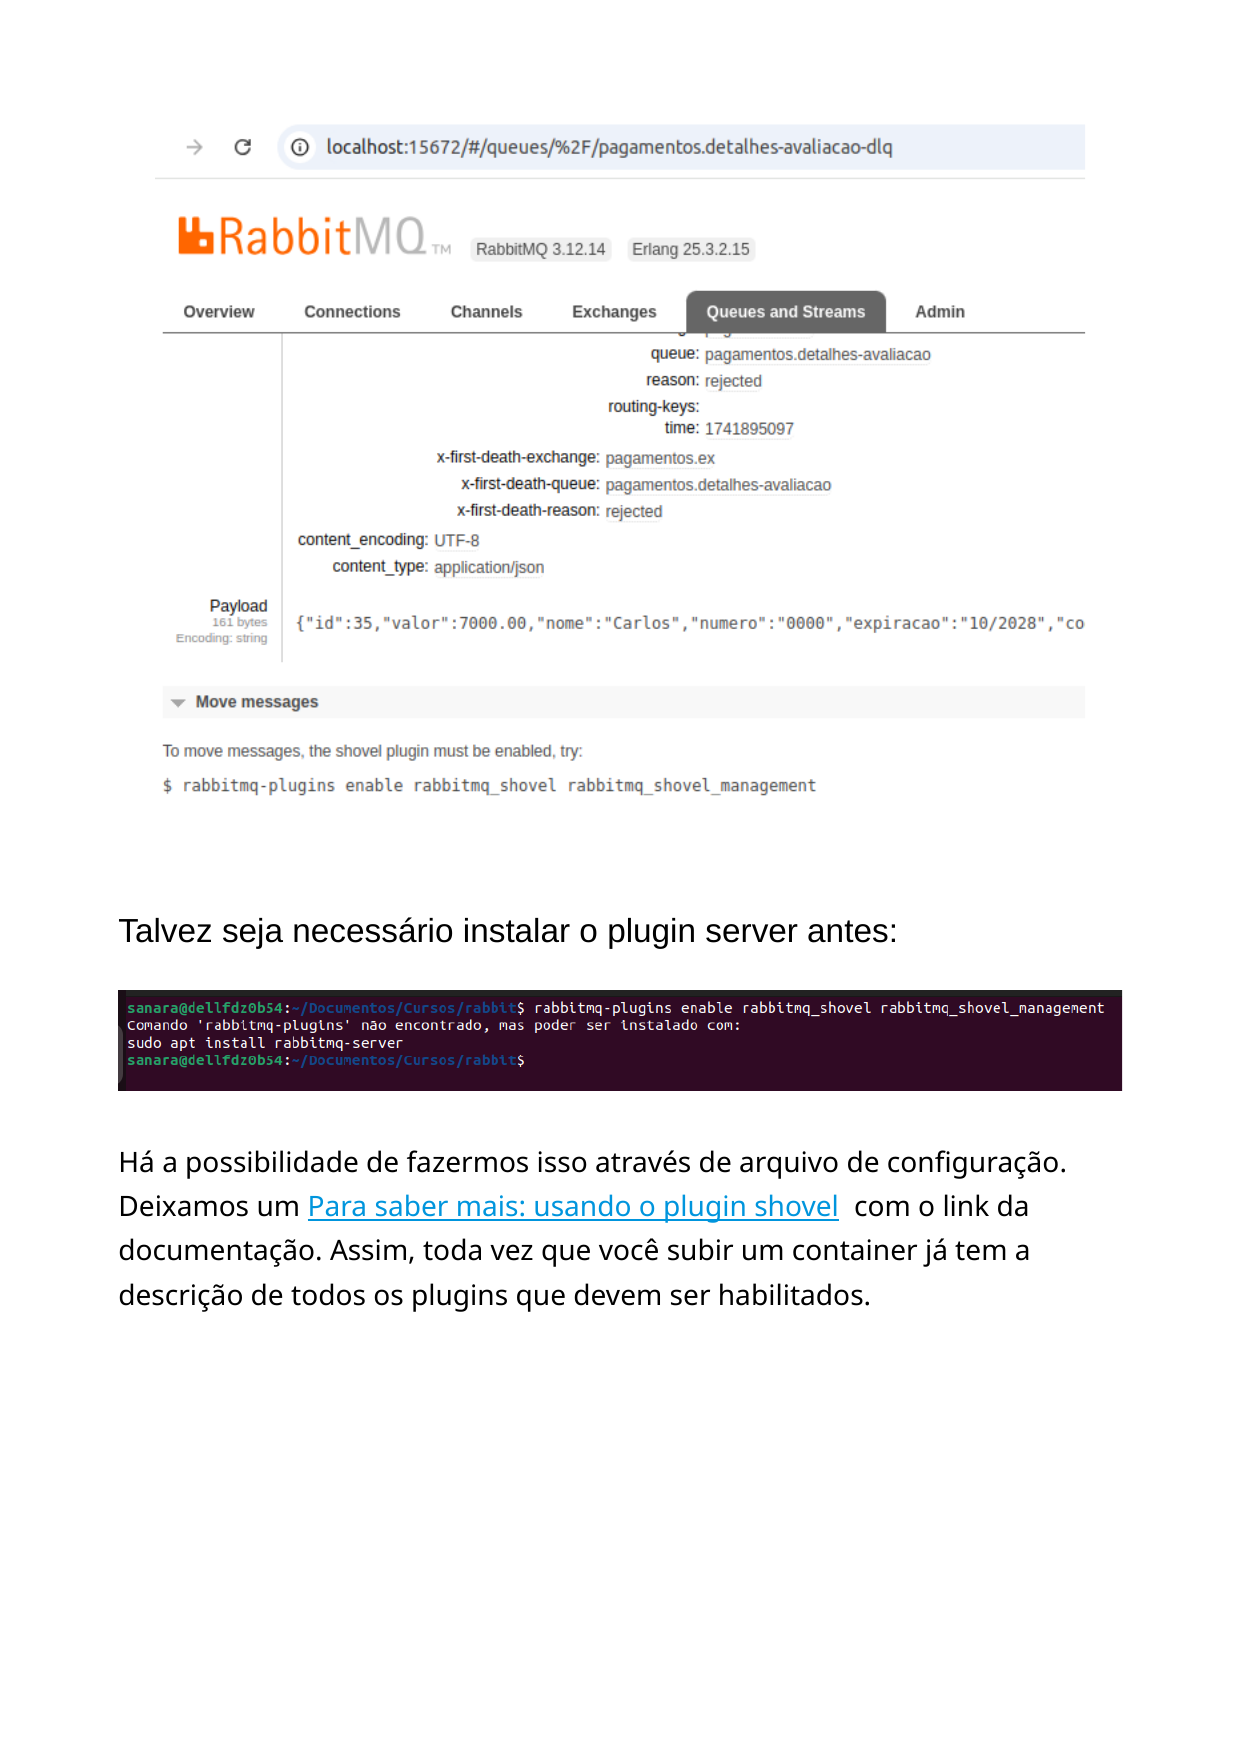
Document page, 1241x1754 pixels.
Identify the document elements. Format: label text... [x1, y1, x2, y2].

picture [118, 990, 1123, 1091]
picture [155, 118, 1086, 826]
text Há a possibilidade de fazermos isso através de arquivo de configuração. Deixamos um Para saber mais: usando o plugin shovel com o link da documentação. Assim, toda vez que você subir um container já tem a descrição de todos os plugins que devem ser habilitados. [118, 1143, 1122, 1313]
subtitle Talvez seja necessário instalar o plugin server antes: [118, 911, 1122, 950]
